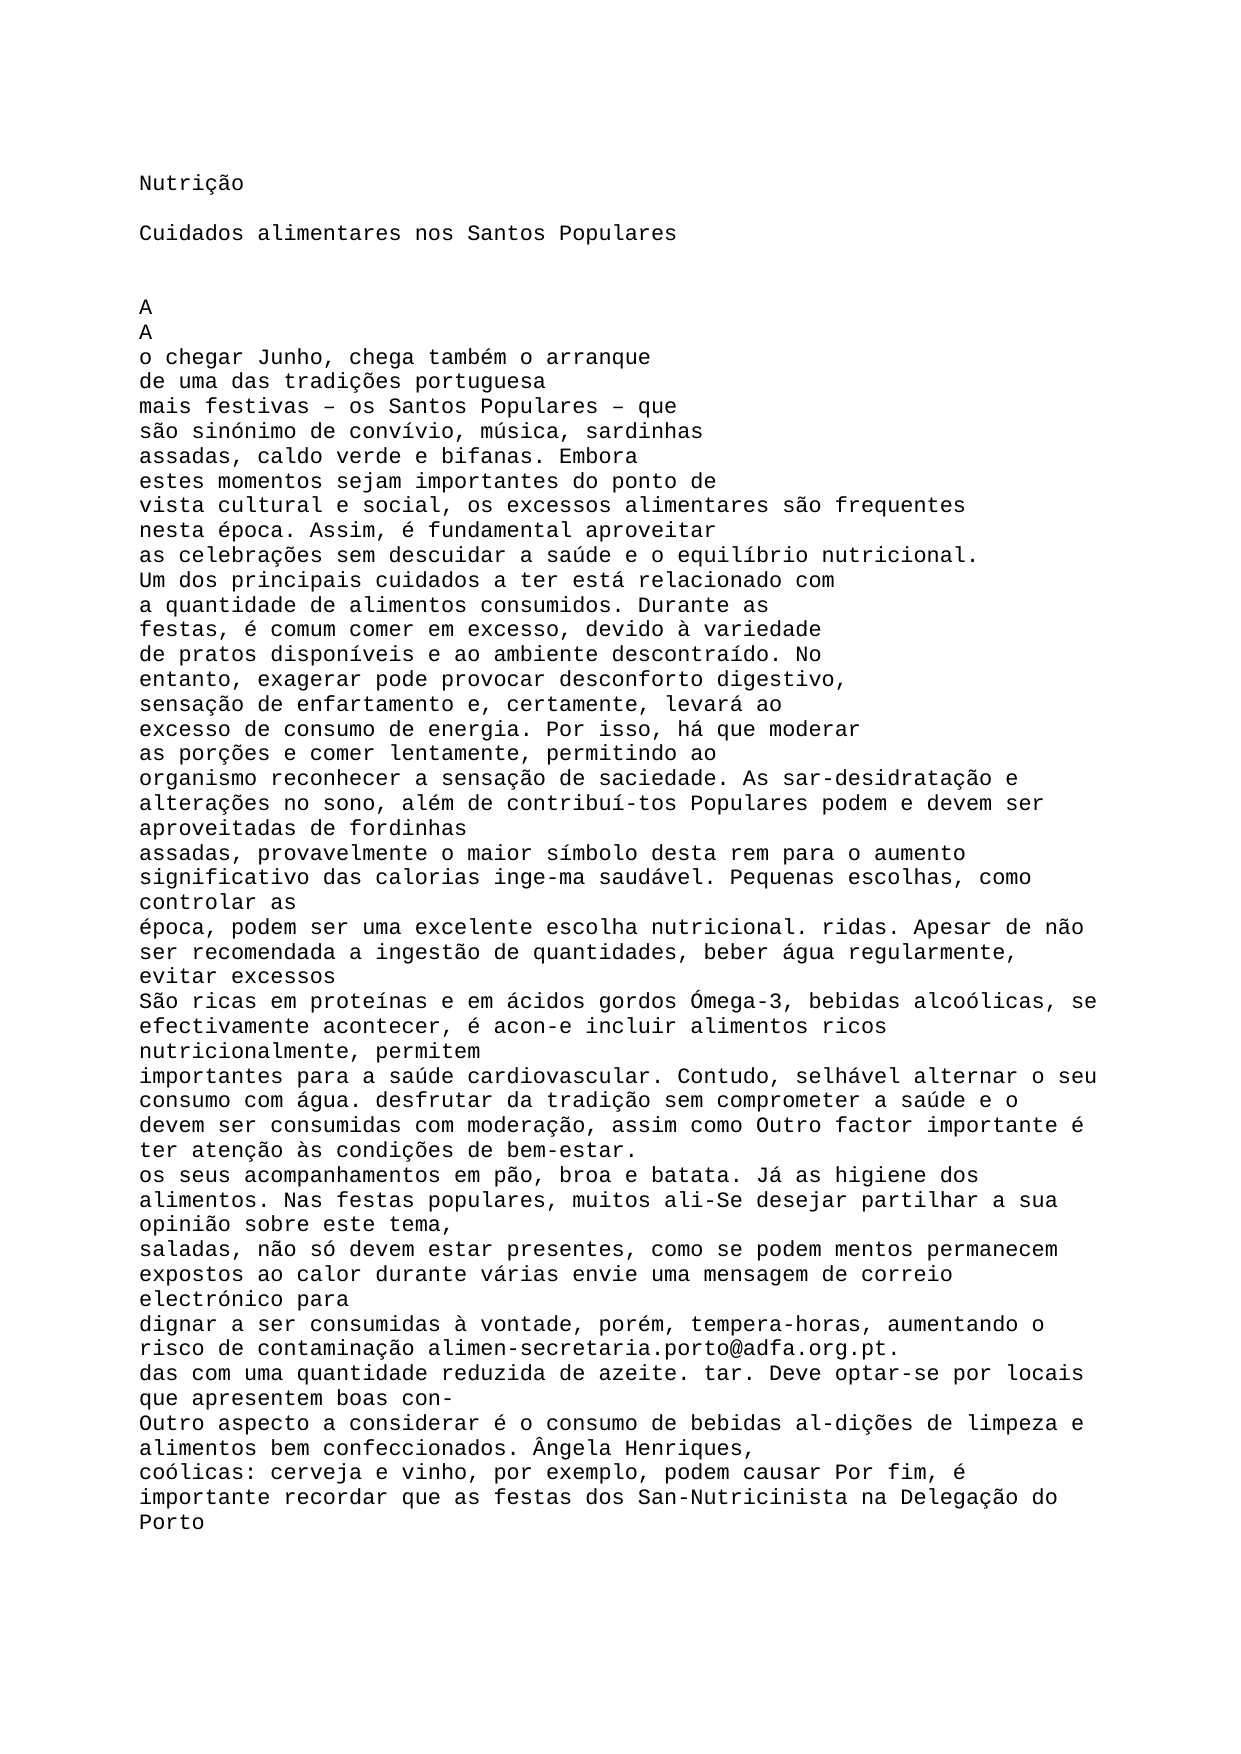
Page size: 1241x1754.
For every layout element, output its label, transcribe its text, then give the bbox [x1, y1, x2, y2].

text as porções e comer lentamente, permitindo ao [139, 743, 1101, 767]
text a quantidade de alimentos consumidos. Durante as [139, 594, 1101, 619]
text Um dos principais cuidados a ter está relacionado com [139, 569, 1101, 594]
text festas, é comum comer em excesso, devido à variedade [139, 619, 1101, 643]
text sensação de enfartamento e, certamente, levará ao [139, 693, 1101, 718]
text Outro aspecto a considerar é o consumo de bebidas al-dições de limpeza e alimentos bem confeccionados. Ângela Henriques, [139, 1412, 1101, 1462]
text coólicas: cerveja e vinho, por exemplo, podem causar Por fim, é importante recordar que as festas dos San-Nutricinista na Delegação do Porto [139, 1462, 1101, 1536]
text entanto, exagerar pode provocar desconforto digestivo, [139, 668, 1101, 693]
text são sinónimo de convívio, música, sardinhas [139, 420, 1101, 445]
text devem ser consumidas com moderação, assim como Outro factor importante é ter atenção às condições de bem-estar. [139, 1114, 1101, 1164]
text as celebrações sem descuidar a saúde e o equilíbrio nutricional. [139, 544, 1101, 569]
text mais festivas – os Santos Populares – que [139, 396, 1101, 420]
text São ricas em proteínas e em ácidos gordos Ómega-3, bebidas alcoólicas, se efectivamente acontecer, é acon-e incluir alimentos ricos nutricionalmente, permitem [139, 991, 1101, 1065]
text importantes para a saúde cardiovascular. Contudo, selhável alternar o seu consumo com água. desfrutar da tradição sem comprometer a saúde e o [139, 1065, 1101, 1114]
text Cuidados alimentares nos Santos Populares [139, 222, 1101, 247]
text dignar a ser consumidas à vontade, porém, tempera-horas, aumentando o risco de contaminação alimen-secretaria.porto@adfa.org.pt. [139, 1313, 1101, 1362]
text o chegar Junho, chega também o arranque [139, 346, 1101, 371]
text assadas, caldo verde e bifanas. Embora [139, 445, 1101, 470]
text estes momentos sejam importantes do ponto de [139, 470, 1101, 495]
text saladas, não só devem estar presentes, como se podem mentos permanecem expostos ao calor durante várias envie uma mensagem de correio electrónico para [139, 1238, 1101, 1313]
text de pratos disponíveis e ao ambiente descontraído. No [139, 643, 1101, 668]
text os seus acompanhamentos em pão, broa e batata. Já as higiene dos alimentos. Nas festas populares, muitos ali-Se desejar partilhar a sua opinião sobre este tema, [139, 1164, 1101, 1238]
text assadas, provavelmente o maior símbolo desta rem para o aumento significativo das calorias inge-ma saudável. Pequenas escolhas, como controlar as [139, 842, 1101, 916]
text A [139, 296, 1101, 321]
text nesta época. Assim, é fundamental aproveitar [139, 519, 1101, 544]
text das com uma quantidade reduzida de azeite. tar. Deve optar-se por locais que apresentem boas con- [139, 1362, 1101, 1412]
text vista cultural e social, os excessos alimentares são frequentes [139, 495, 1101, 519]
text Nutrição [139, 172, 1101, 197]
text A [139, 321, 1101, 346]
text excesso de consumo de energia. Por isso, há que moderar [139, 718, 1101, 743]
text época, podem ser uma excelente escolha nutricional. ridas. Apesar de não ser recomendada a ingestão de quantidades, beber água regularmente, evitar excessos [139, 916, 1101, 991]
text de uma das tradições portuguesa [139, 371, 1101, 396]
text organismo reconhecer a sensação de saciedade. As sar-desidratação e alterações no sono, além de contribuí-tos Populares podem e devem ser aproveitadas de fordinhas [139, 767, 1101, 842]
